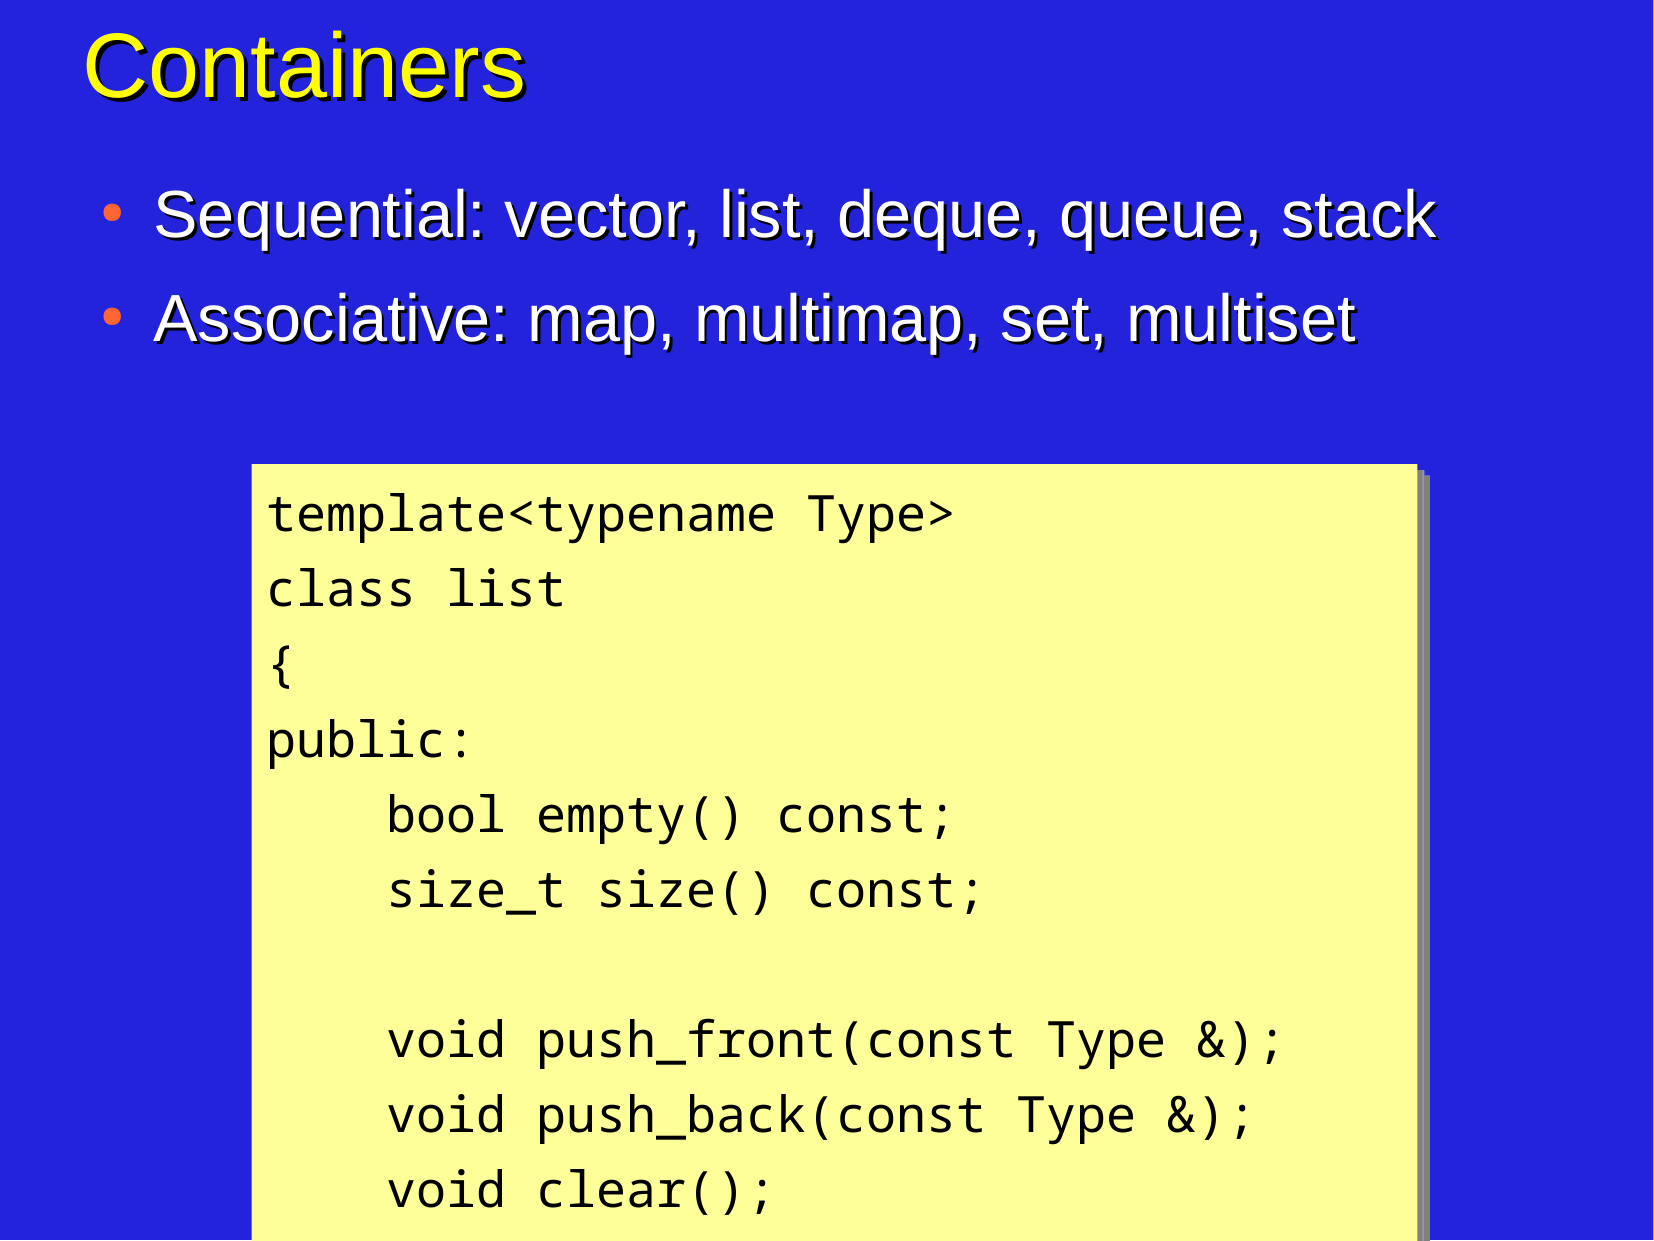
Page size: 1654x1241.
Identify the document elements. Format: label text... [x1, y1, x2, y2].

list Sequential: vector, list, deque, queue, stack Associative: map, multimap, set, multiset [82, 177, 1571, 1182]
title Containers [82, 2, 1571, 130]
text_box template<typename Type> class list { public: bool empty() const; size_t size() const; void push_front(const Type &); void push_back(const Type &); void clear(); ... }; [251, 464, 1418, 1241]
